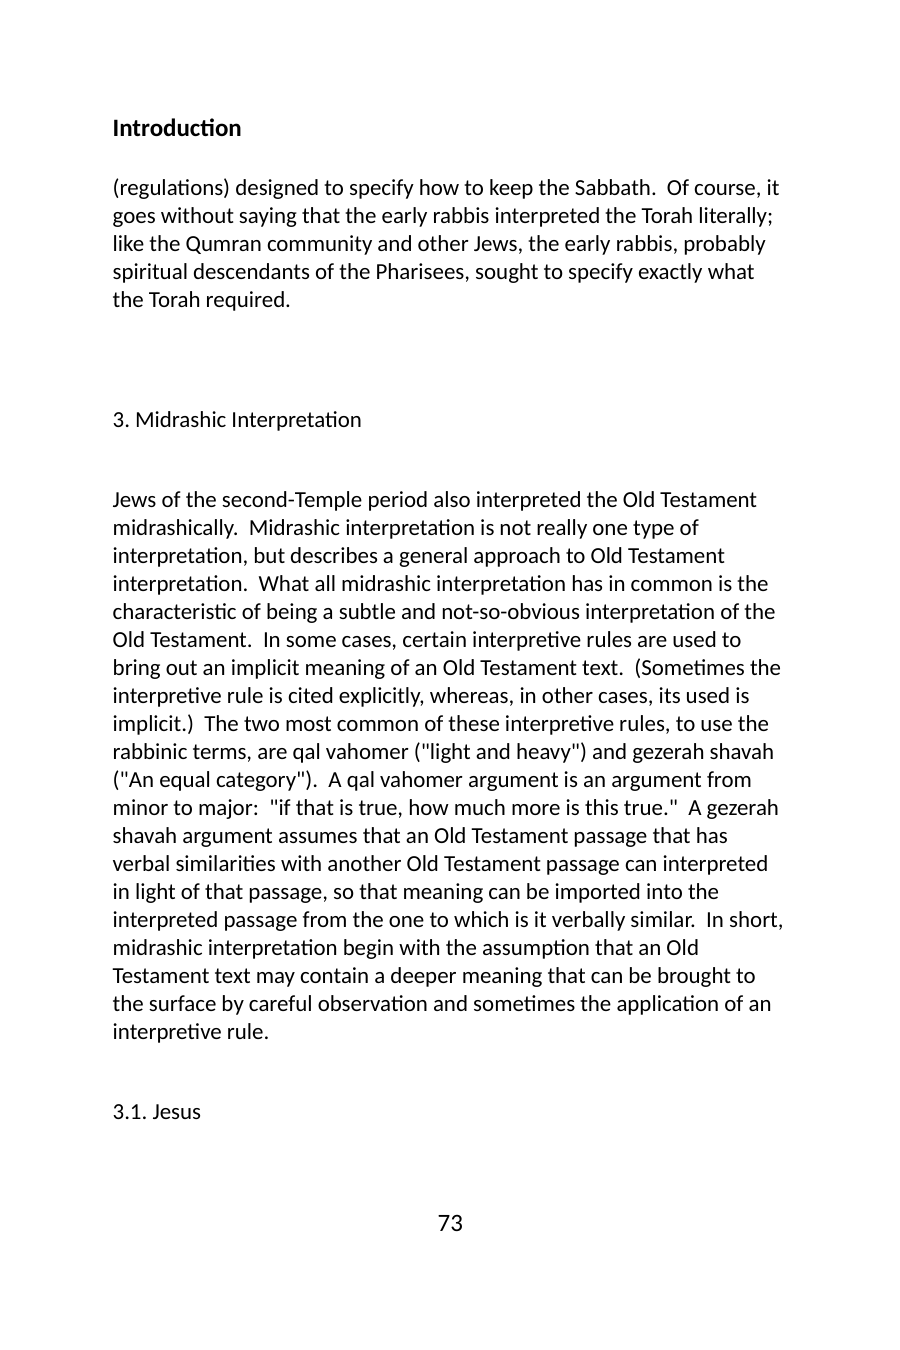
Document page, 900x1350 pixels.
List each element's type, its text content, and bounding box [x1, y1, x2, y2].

text 3.1. Jesus [112, 1097, 787, 1126]
text Jews of the second-Temple period also interpreted the Old Testament midrashically. Midrashic interpretation is not really one type of interpretation, but describes a general approach to Old Testament interpretation. What all midrashic interpretation has in common is the characteristic of being a subtle and not-so-obvious interpretation of the Old Testament. In some cases, certain interpretive rules are used to bring out an implicit meaning of an Old Testament text. (Sometimes the interpretive rule is cited explicitly, whereas, in other cases, its used is implicit.) The two most common of these interpretive rules, to use the rabbinic terms, are qal vahomer ("light and heavy") and gezerah shavah ("An equal category"). A qal vahomer argument is an argument from minor to major: "if that is true, how much more is this true." A gezerah shavah argument assumes that an Old Testament passage that has verbal similarities with another Old Testament passage can interpreted in light of that passage, so that meaning can be imported into the interpreted passage from the one to which is it verbally similar. In short, midrashic interpretation begin with the assumption that an Old Testament text may contain a deeper meaning that can be brought to the surface by careful observation and sometimes the application of an interpretive rule. [112, 485, 787, 1046]
text (regulations) designed to specify how to keep the Sabbath. Of course, it goes without saying that the early rabbis interpreted the Torah literally; like the Qumran community and other Jews, the early rabbis, probably spiritual descendants of the Pharisees, sought to specify exactly what the Torah required. [112, 173, 787, 313]
text 3. Midrashic Interpretation [112, 405, 787, 433]
